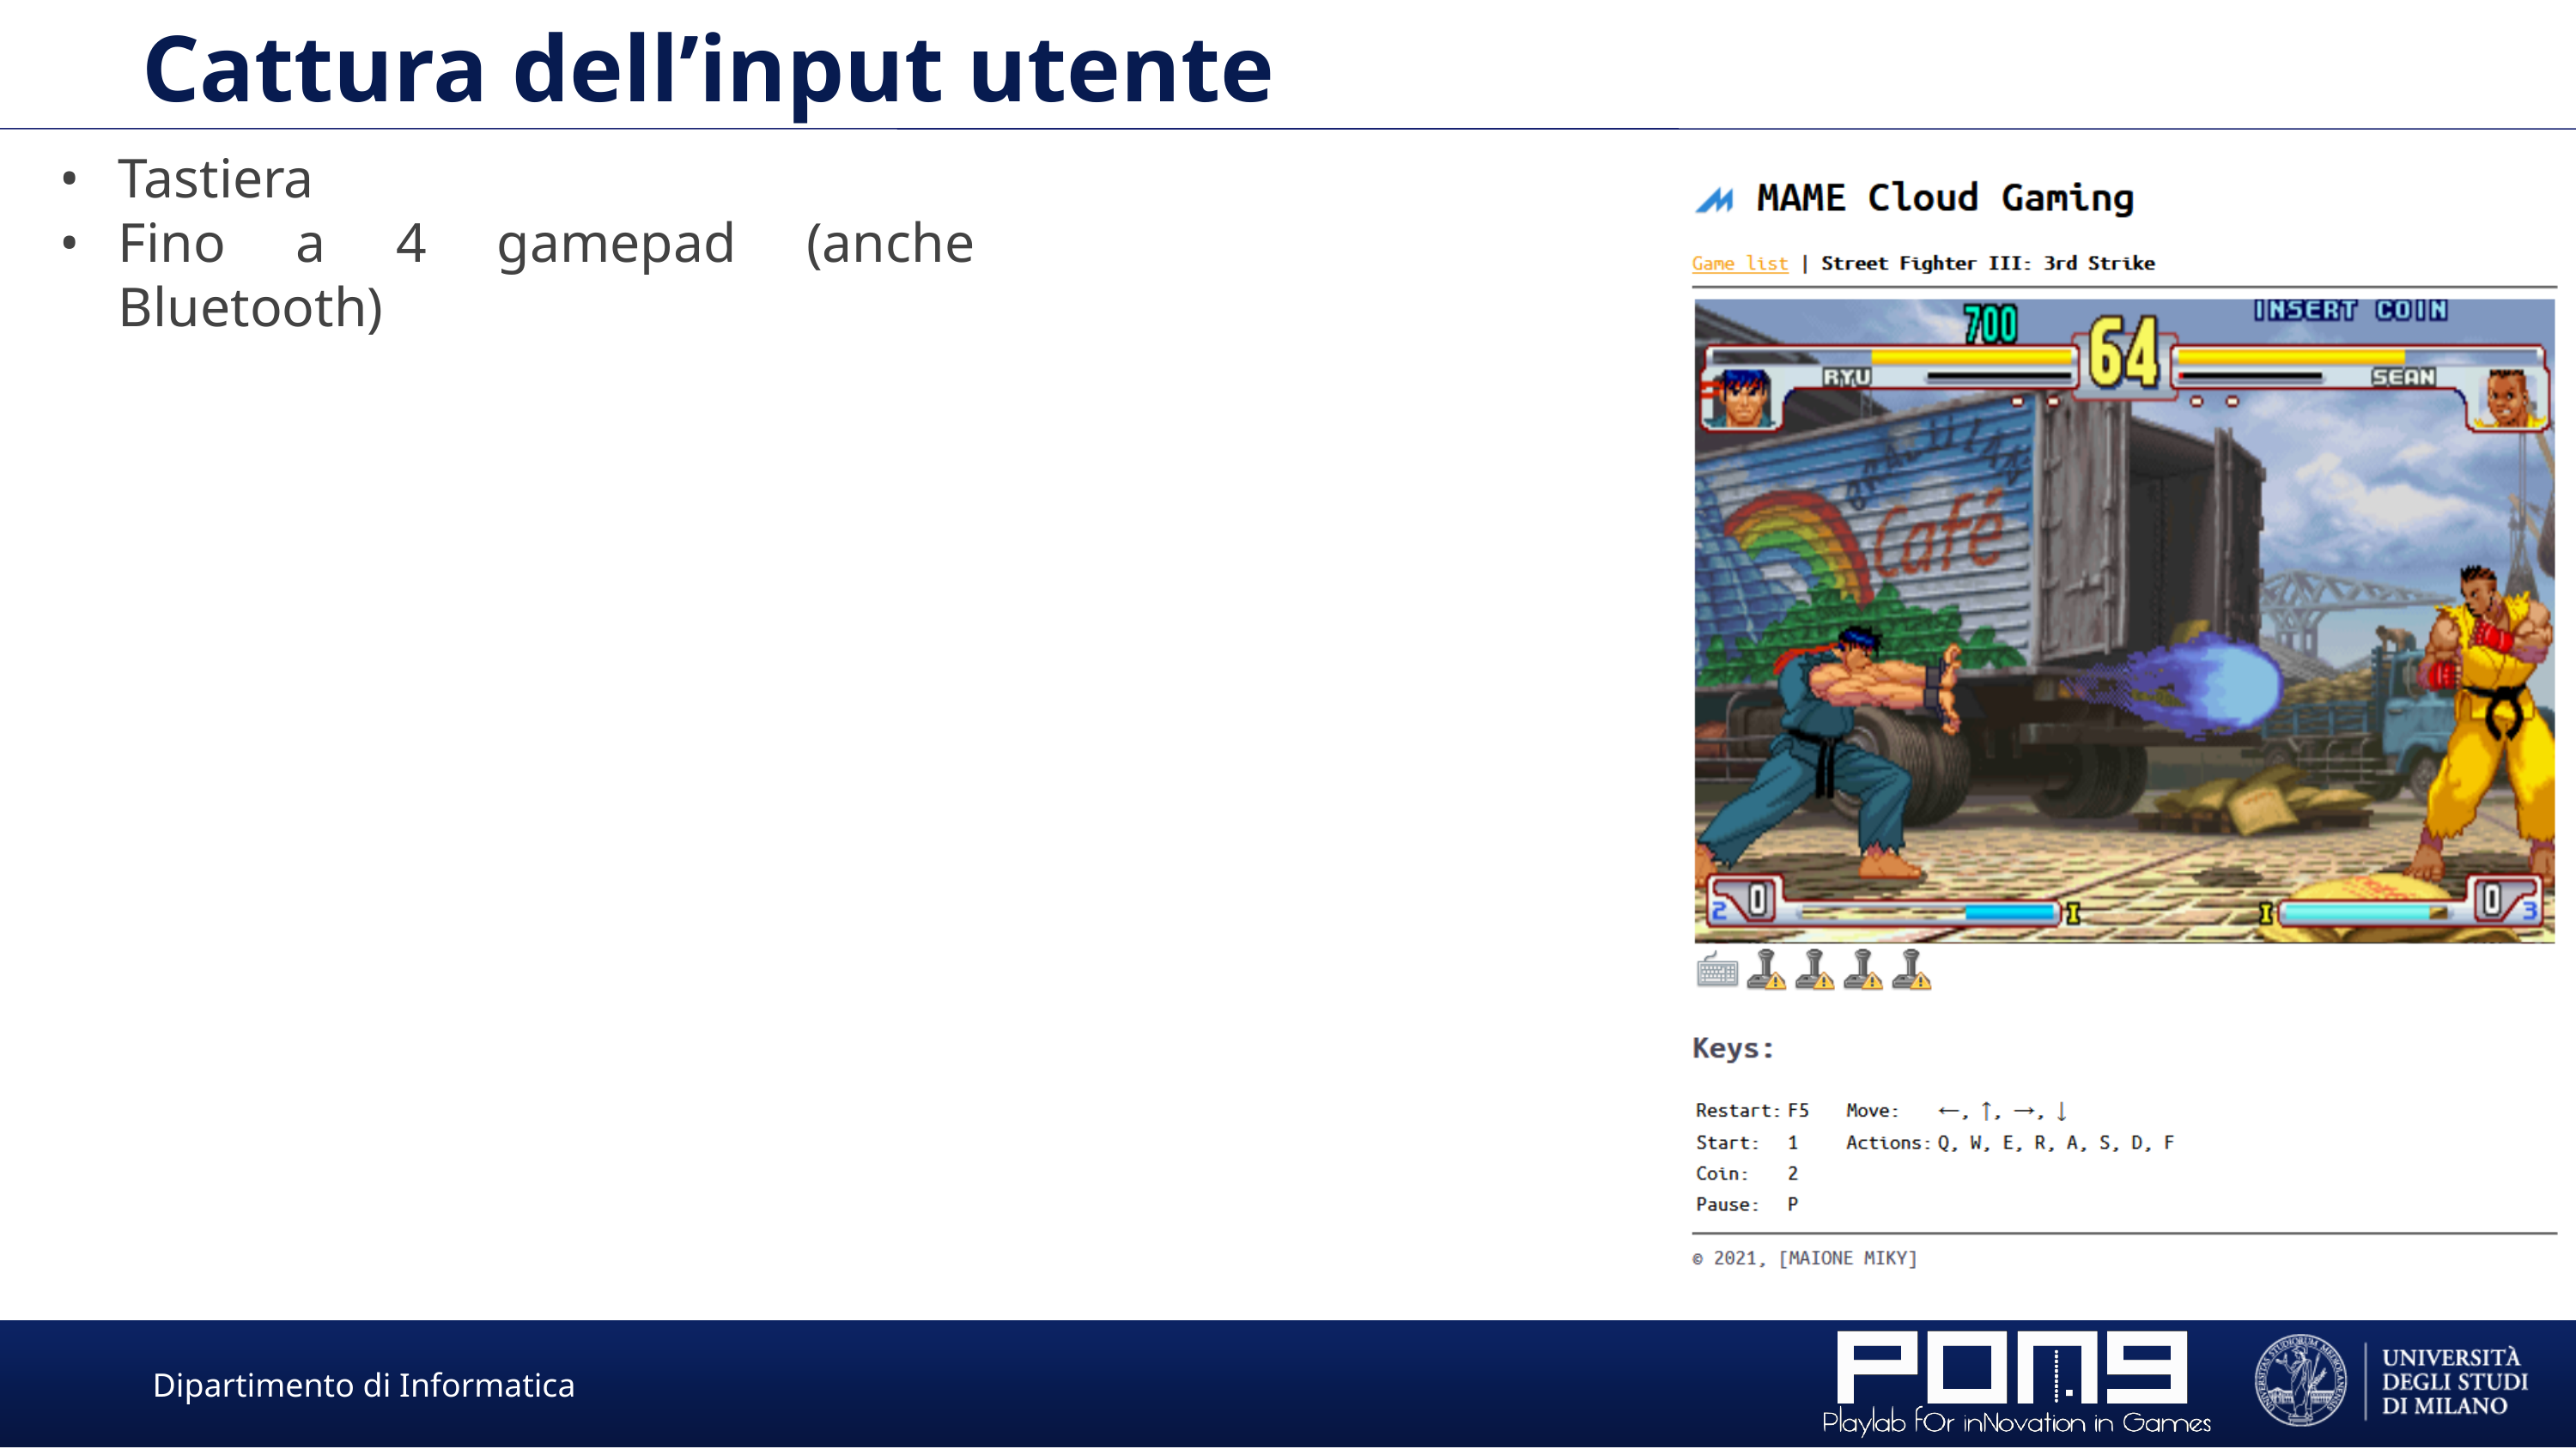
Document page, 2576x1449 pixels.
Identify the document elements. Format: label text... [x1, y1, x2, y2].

list Tastiera Fino a 4 gamepad (anche Bluetooth) [30, 132, 1000, 310]
text_box Dipartimento di Informatica [129, 1336, 1245, 1433]
picture [0, 1320, 2576, 1447]
title Cattura dell’input utente [118, 0, 2308, 124]
picture [1680, 145, 2570, 1281]
